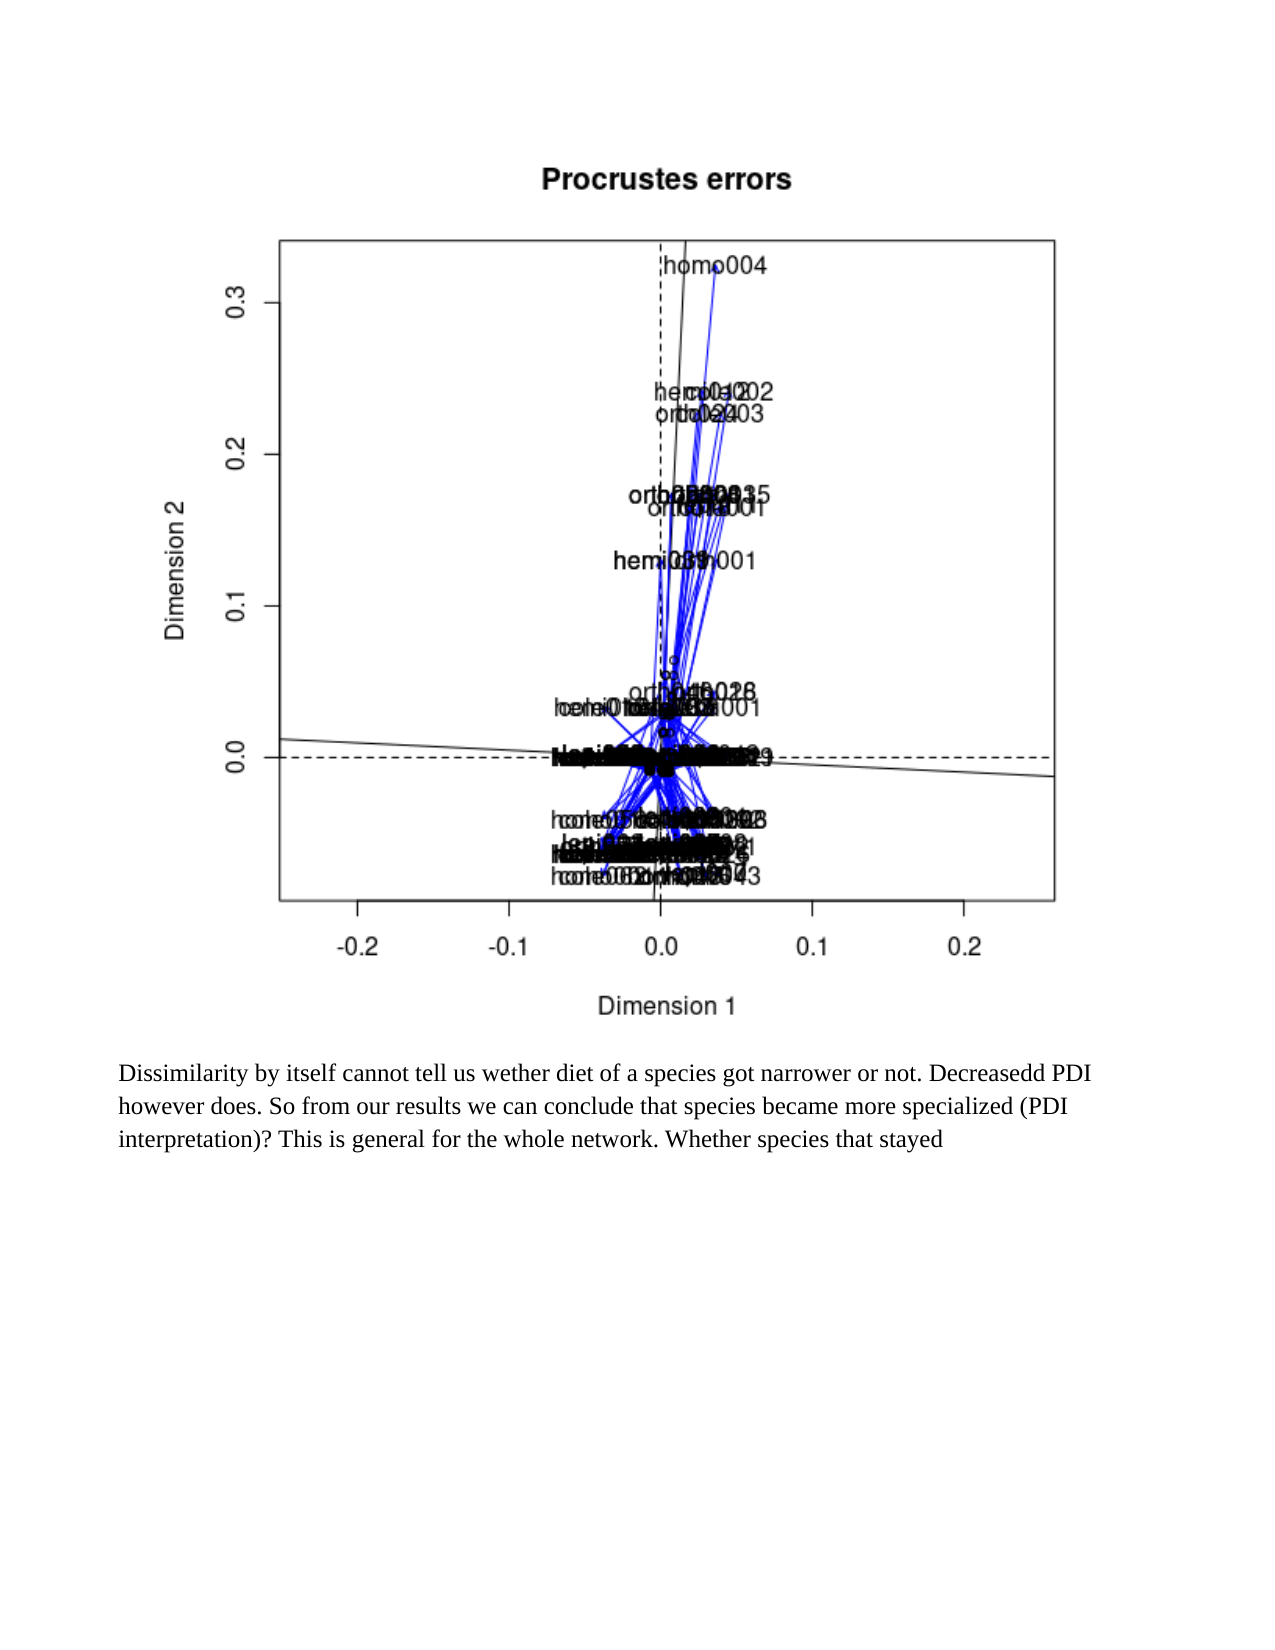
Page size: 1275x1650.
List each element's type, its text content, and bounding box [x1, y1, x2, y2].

picture [157, 118, 1118, 1054]
text Dissimilarity by itself cannot tell us wether diet of a species got narrower or not. Decreasedd PDI however does. So from our results we can conclude that species became more specialized (PDI interpretation)? This is general for the whole network. Whether species that stayed [118, 1054, 1157, 1153]
